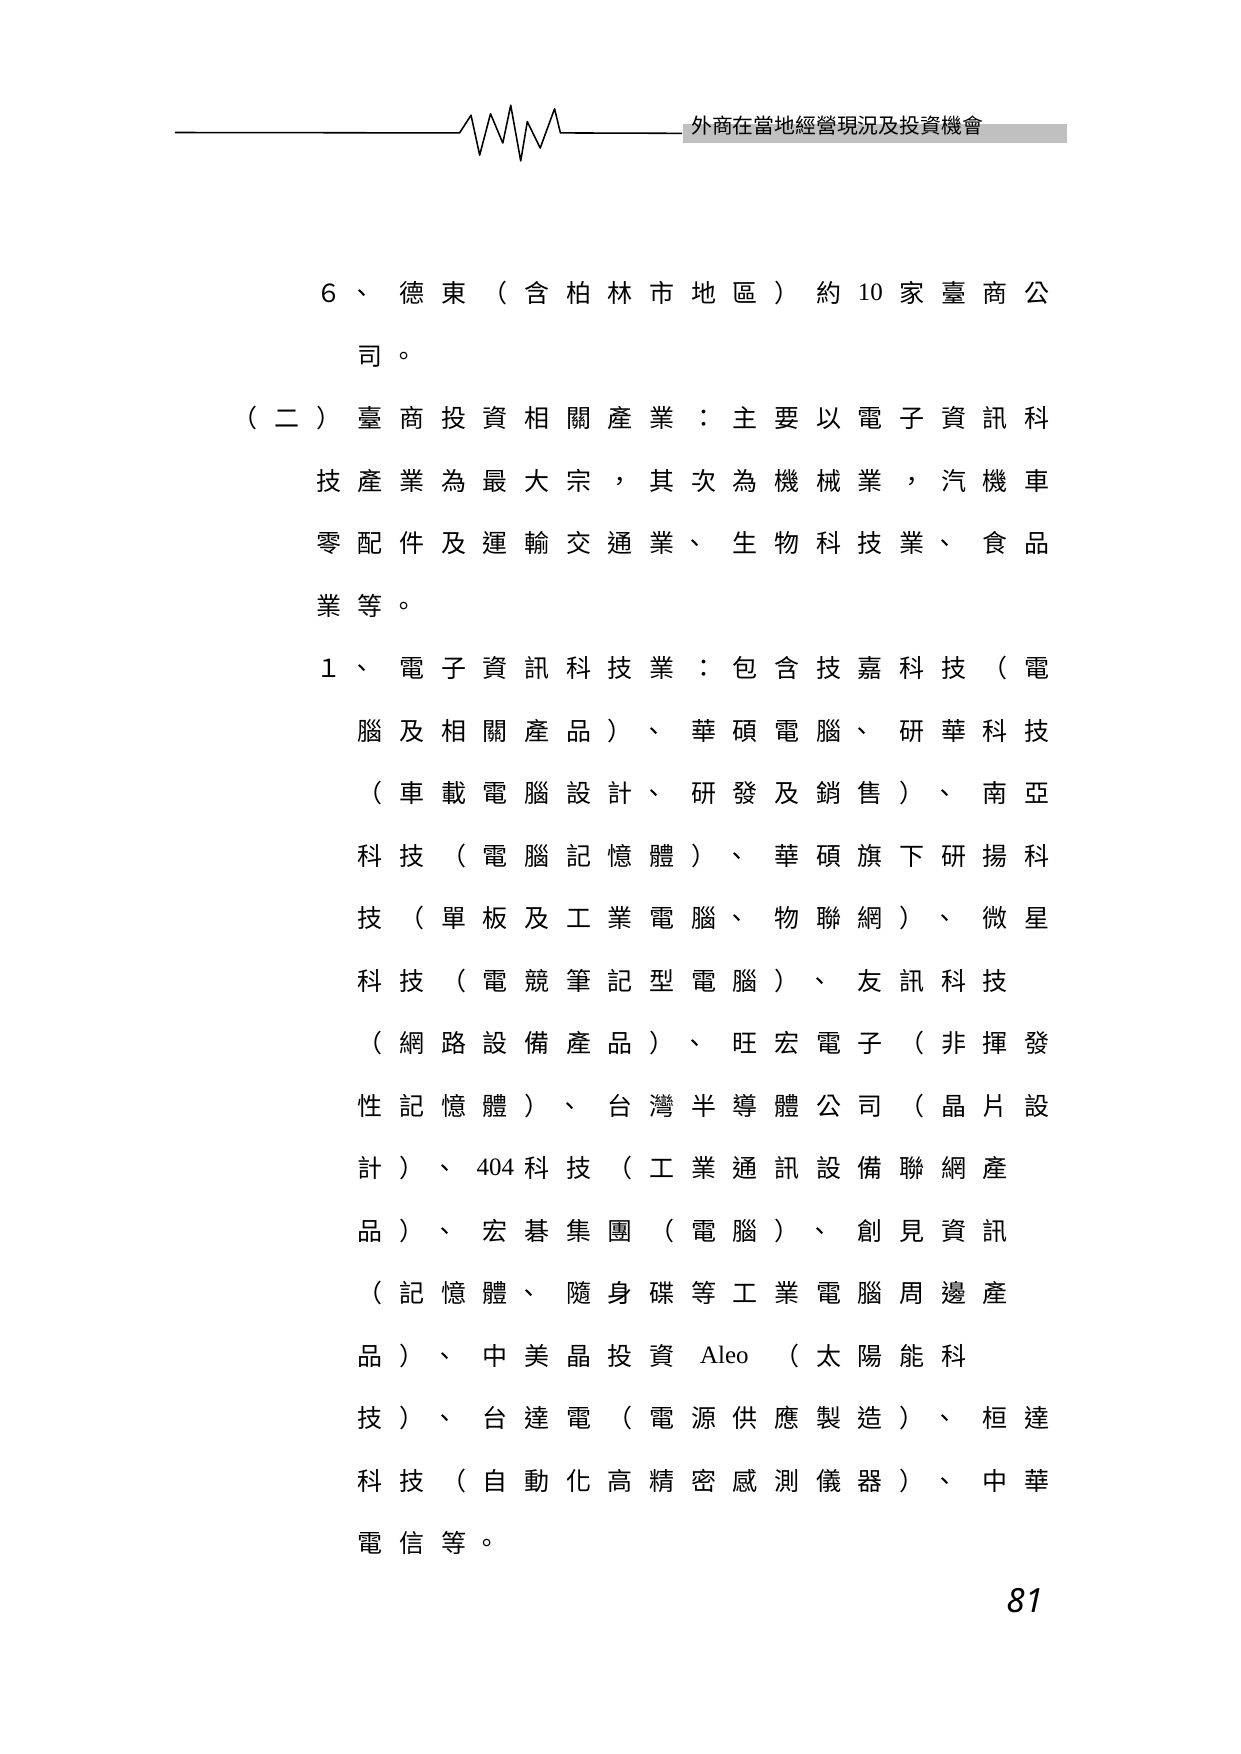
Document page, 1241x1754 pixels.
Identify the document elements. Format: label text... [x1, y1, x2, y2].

text （二）臺商投資相關產業：主要以電子資訊科技產業為最大宗，其次為機械業，汽機車零配件及運輸交通業、生物科技業、食品業等。 [207, 375, 1058, 625]
text １、電子資訊科技業：包含技嘉科技（電腦及相關產品）、華碩電腦、研華科技（車載電腦設計、研發及銷售）、南亞科技（電腦記憶體）、華碩旗下研揚科技（單板及工業電腦、物聯網）、微星科技（電競筆記型電腦）、友訊科技（網路設備產品）、旺宏電子（非揮發性記憶體）、台灣半導體公司（晶片設計）、404科技（工業通訊設備聯網產品）、宏碁集團（電腦）、創見資訊（記憶體、隨身碟等工業電腦周邊產品）、中美晶投資Aleo（太陽能科技）、台達電（電源供應製造）、桓達科技（自動化高精密感測儀器）、中華電信等。 [281, 625, 1058, 1563]
text ６、德東（含柏林市地區）約10家臺商公司。 [281, 250, 1058, 375]
